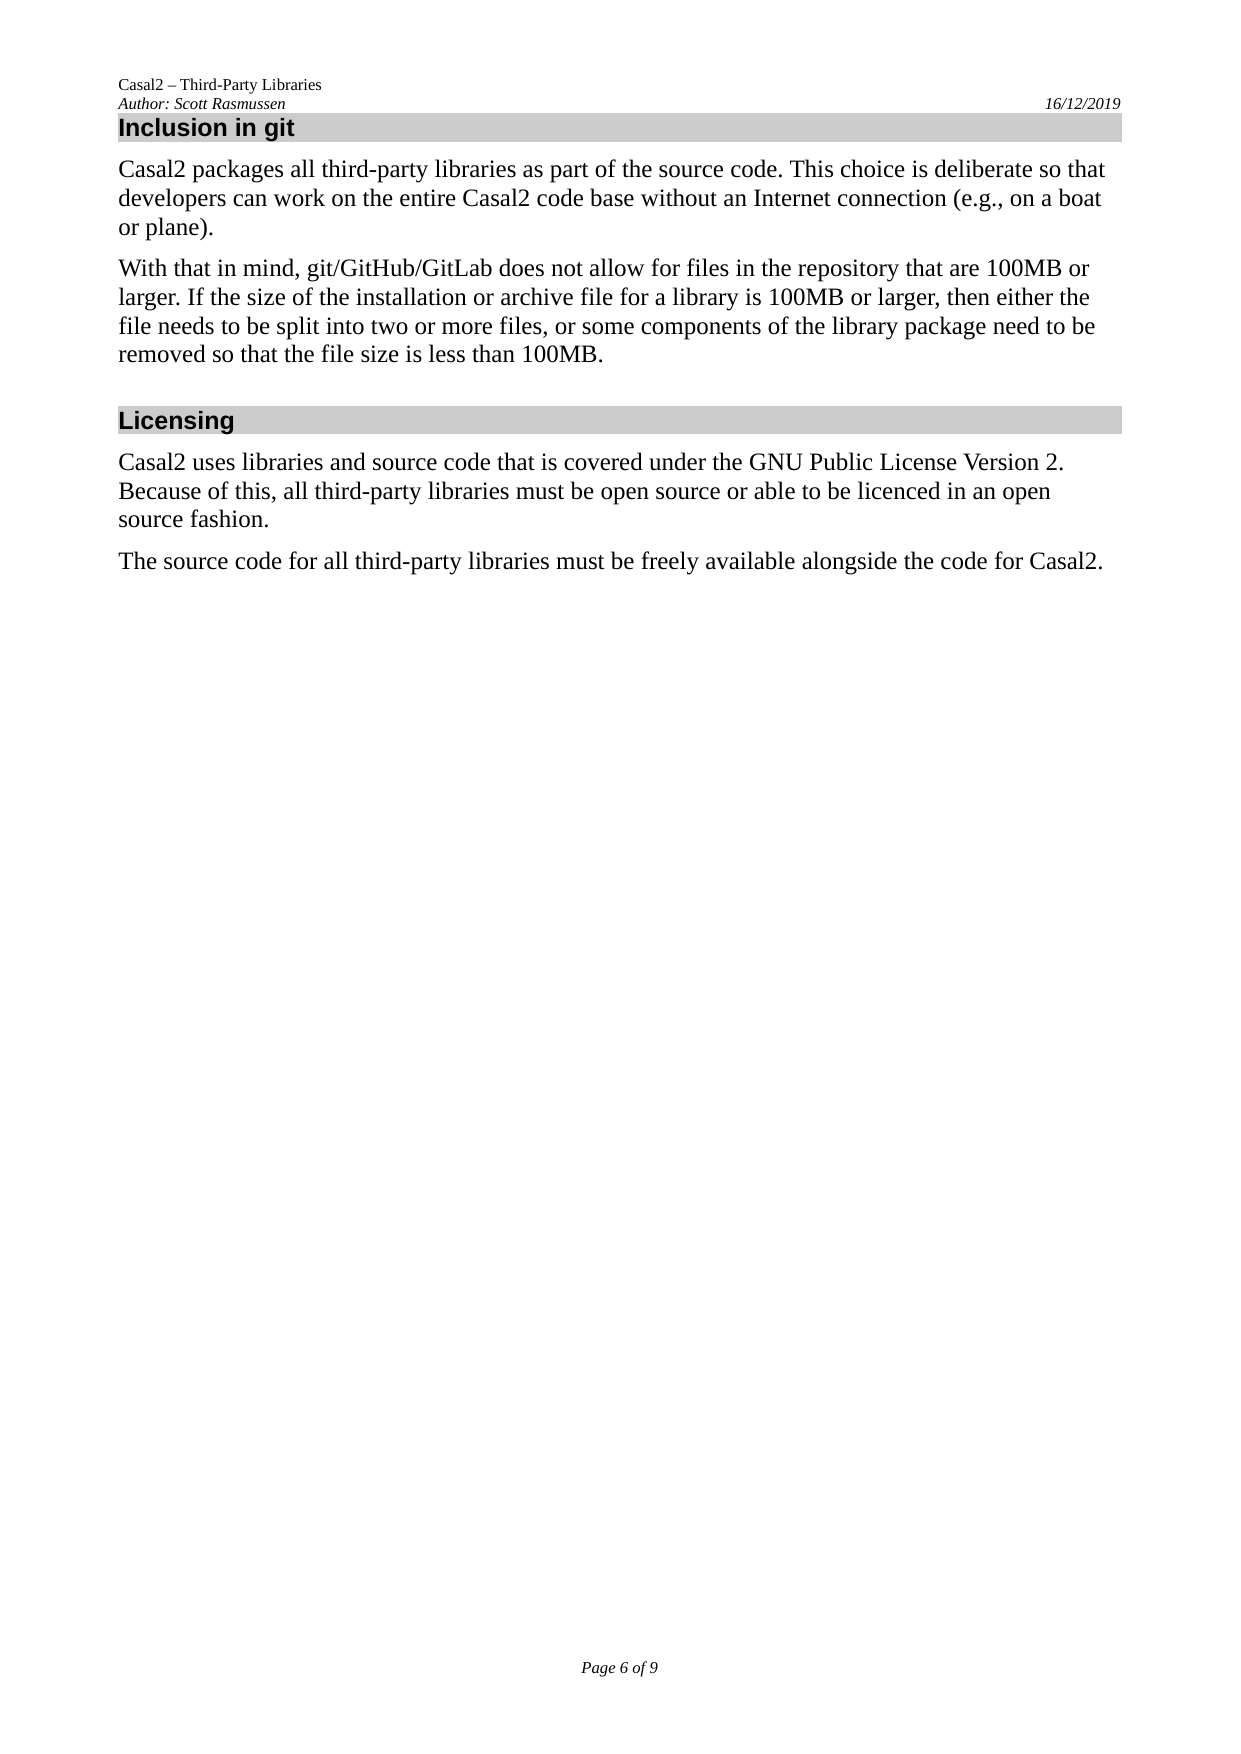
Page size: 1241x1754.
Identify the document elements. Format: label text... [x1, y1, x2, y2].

text The source code for all third-party libraries must be freely available alongside the code for Casal2. [118, 546, 1122, 574]
subtitle Inclusion in git [118, 113, 1122, 142]
text Casal2 uses libraries and source code that is covered under the GNU Public License Version 2. Because of this, all third-party libraries must be open source or able to be licenced in an open source fashion. [118, 447, 1122, 533]
text Casal2 packages all third-party libraries as part of the source code. This choice is deliberate so that developers can work on the entire Casal2 code base without an Internet connection (e.g., on a boat or plane). [118, 154, 1122, 241]
subtitle Licensing [118, 406, 1122, 434]
text With that in mind, git/GitHub/GitLab does not allow for files in the repository that are 100MB or larger. If the size of the installation or archive file for a library is 100MB or larger, then either the file needs to be split into two or more files, or some components of the library package need to be removed so that the file size is less than 100MB. [118, 253, 1122, 368]
